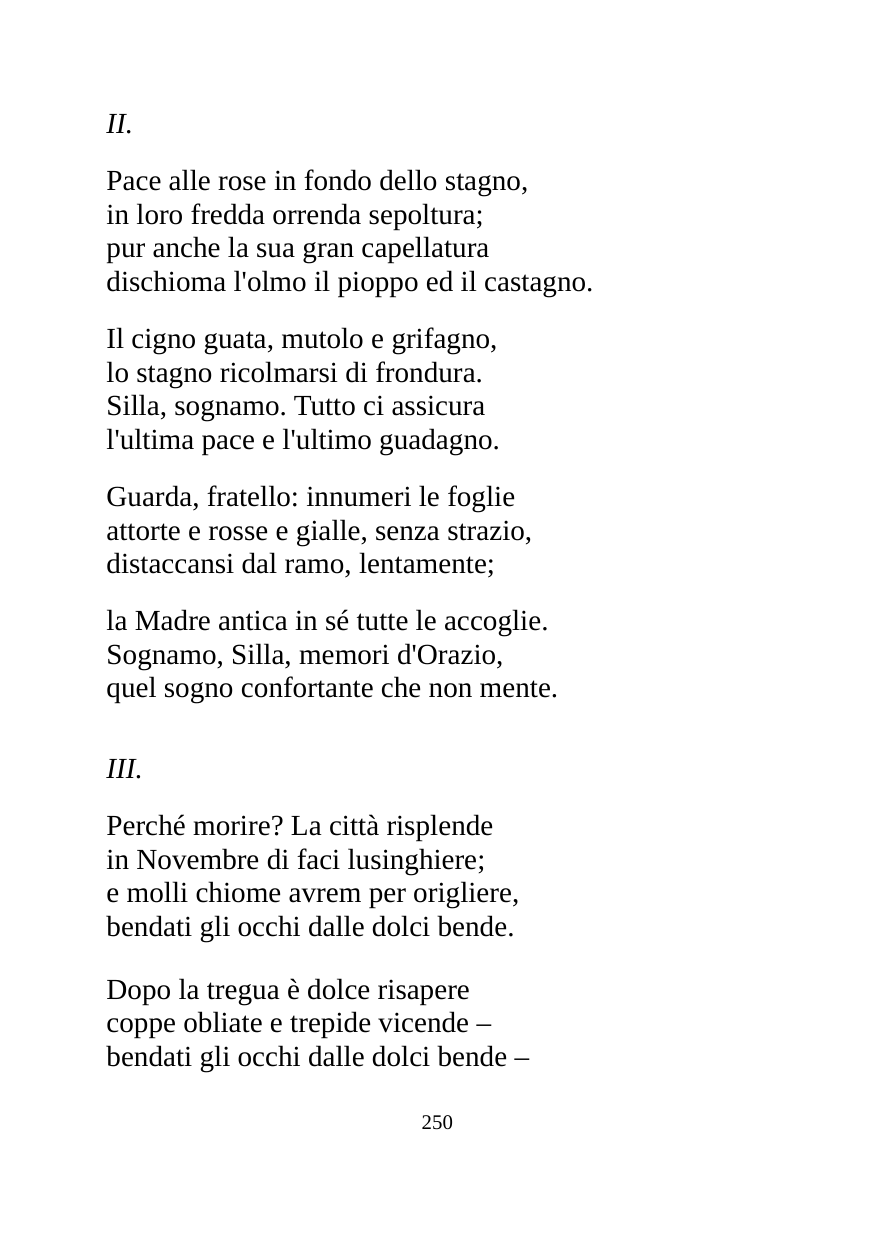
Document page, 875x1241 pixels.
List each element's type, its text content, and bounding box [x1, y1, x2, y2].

text in loro fredda orrenda sepoltura; [106, 197, 768, 231]
text e molli chiome avrem per origliere, [106, 876, 768, 909]
text pur anche la sua gran capellatura [106, 231, 768, 264]
text in Novembre di faci lusinghiere; [106, 842, 768, 876]
text l'ultima pace e l'ultimo guadagno. [106, 422, 768, 455]
text la Madre antica in sé tutte le accoglie. [106, 603, 768, 637]
subtitle III. [106, 751, 768, 785]
text Guarda, fratello: innumeri le foglie [106, 479, 768, 513]
text dischioma l'olmo il pioppo ed il castagno. [106, 264, 768, 298]
text coppe obliate e trepide vicende – [106, 1006, 768, 1039]
text bendati gli occhi dalle dolci bende – [106, 1039, 768, 1073]
text distaccansi dal ramo, lentamente; [106, 546, 768, 580]
text Dopo la tregua è dolce risapere [106, 972, 768, 1006]
text Pace alle rose in fondo dello stagno, [106, 163, 768, 197]
text Il cigno guata, mutolo e grifagno, [106, 321, 768, 355]
text Silla, sognamo. Tutto ci assicura [106, 388, 768, 422]
text Sognamo, Silla, memori d'Orazio, [106, 637, 768, 670]
text quel sogno confortante che non mente. [106, 670, 768, 704]
subtitle II. [106, 106, 768, 140]
text bendati gli occhi dalle dolci bende. [106, 909, 768, 943]
text lo stagno ricolmarsi di frondura. [106, 355, 768, 388]
text Perché morire? La città risplende [106, 808, 768, 842]
text attorte e rosse e gialle, senza strazio, [106, 513, 768, 546]
